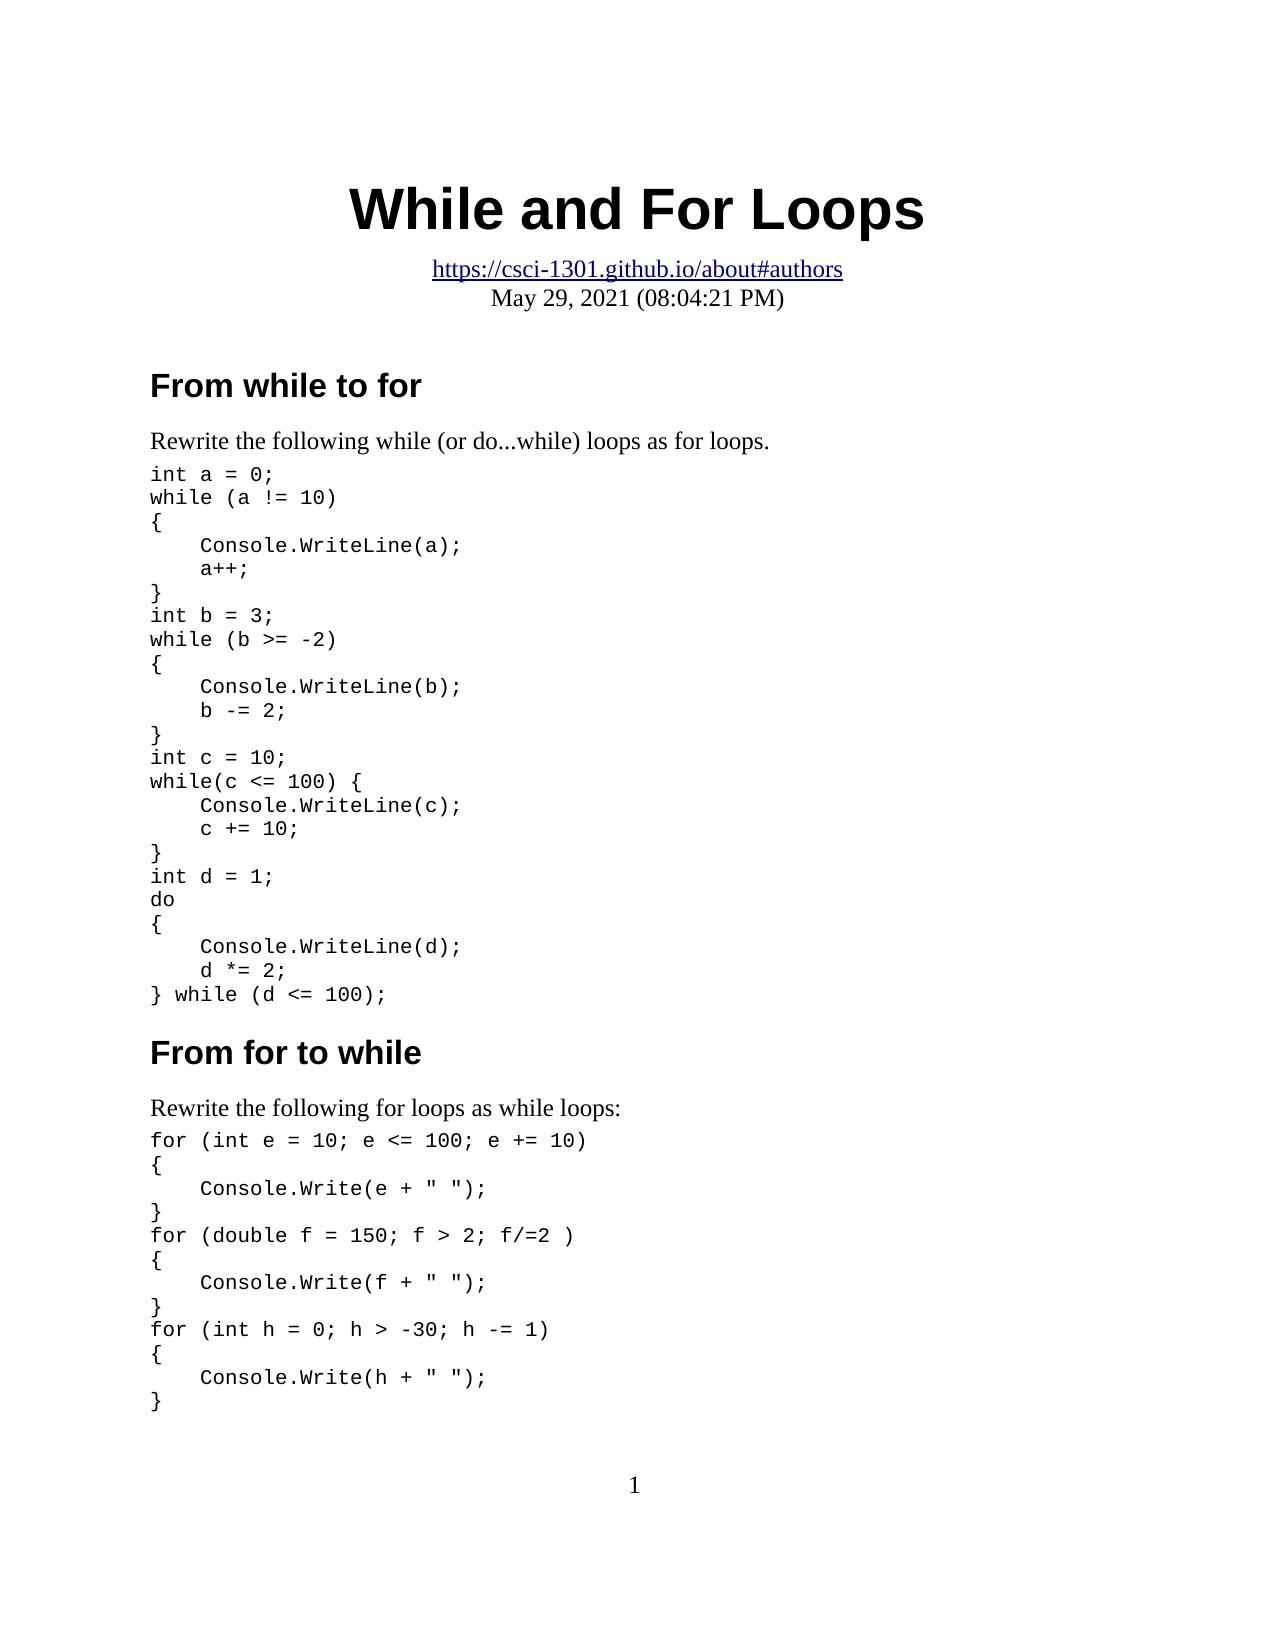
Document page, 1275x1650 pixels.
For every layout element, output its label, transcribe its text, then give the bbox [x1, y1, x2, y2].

text } [150, 724, 1125, 747]
text b -= 2; [150, 700, 1125, 724]
text { [150, 1154, 1125, 1178]
text while(c <= 100) { [150, 771, 1125, 795]
text Console.Write(h + " "); [150, 1367, 1125, 1390]
text while (b >= -2) [150, 629, 1125, 653]
text int b = 3; [150, 606, 1125, 629]
text https://csci-1301.github.io/about#authors [150, 254, 1125, 283]
text int c = 10; [150, 747, 1125, 771]
text { [150, 1248, 1125, 1272]
text } [150, 582, 1125, 606]
text } while (d <= 100); [150, 984, 1125, 1007]
text Console.WriteLine(d); [150, 937, 1125, 960]
text } [150, 842, 1125, 866]
text for (double f = 150; f > 2; f/=2 ) [150, 1225, 1125, 1248]
text May 29, 2021 (08:04:21 PM) [150, 283, 1125, 312]
text } [150, 1296, 1125, 1319]
text for (int e = 10; e <= 100; e += 10) [150, 1130, 1125, 1154]
text Console.WriteLine(b); [150, 676, 1125, 700]
text } [150, 1390, 1125, 1414]
text Rewrite the following while (or do...while) loops as for loops. [150, 426, 1125, 455]
title While and For Loops [150, 175, 1125, 242]
text int d = 1; [150, 866, 1125, 889]
subtitle From while to for [150, 366, 1125, 404]
text { [150, 511, 1125, 534]
text Console.WriteLine(c); [150, 795, 1125, 818]
text } [150, 1201, 1125, 1225]
text Console.Write(f + " "); [150, 1272, 1125, 1296]
subtitle From for to while [150, 1032, 1125, 1071]
text for (int h = 0; h > -30; h -= 1) [150, 1319, 1125, 1343]
text Console.WriteLine(a); [150, 534, 1125, 558]
text { [150, 913, 1125, 937]
text d *= 2; [150, 960, 1125, 984]
text do [150, 889, 1125, 913]
text while (a != 10) [150, 487, 1125, 511]
text c += 10; [150, 818, 1125, 842]
text { [150, 653, 1125, 676]
text a++; [150, 558, 1125, 582]
text { [150, 1343, 1125, 1367]
text Console.Write(e + " "); [150, 1178, 1125, 1201]
text int a = 0; [150, 464, 1125, 487]
text Rewrite the following for loops as while loops: [150, 1093, 1125, 1121]
